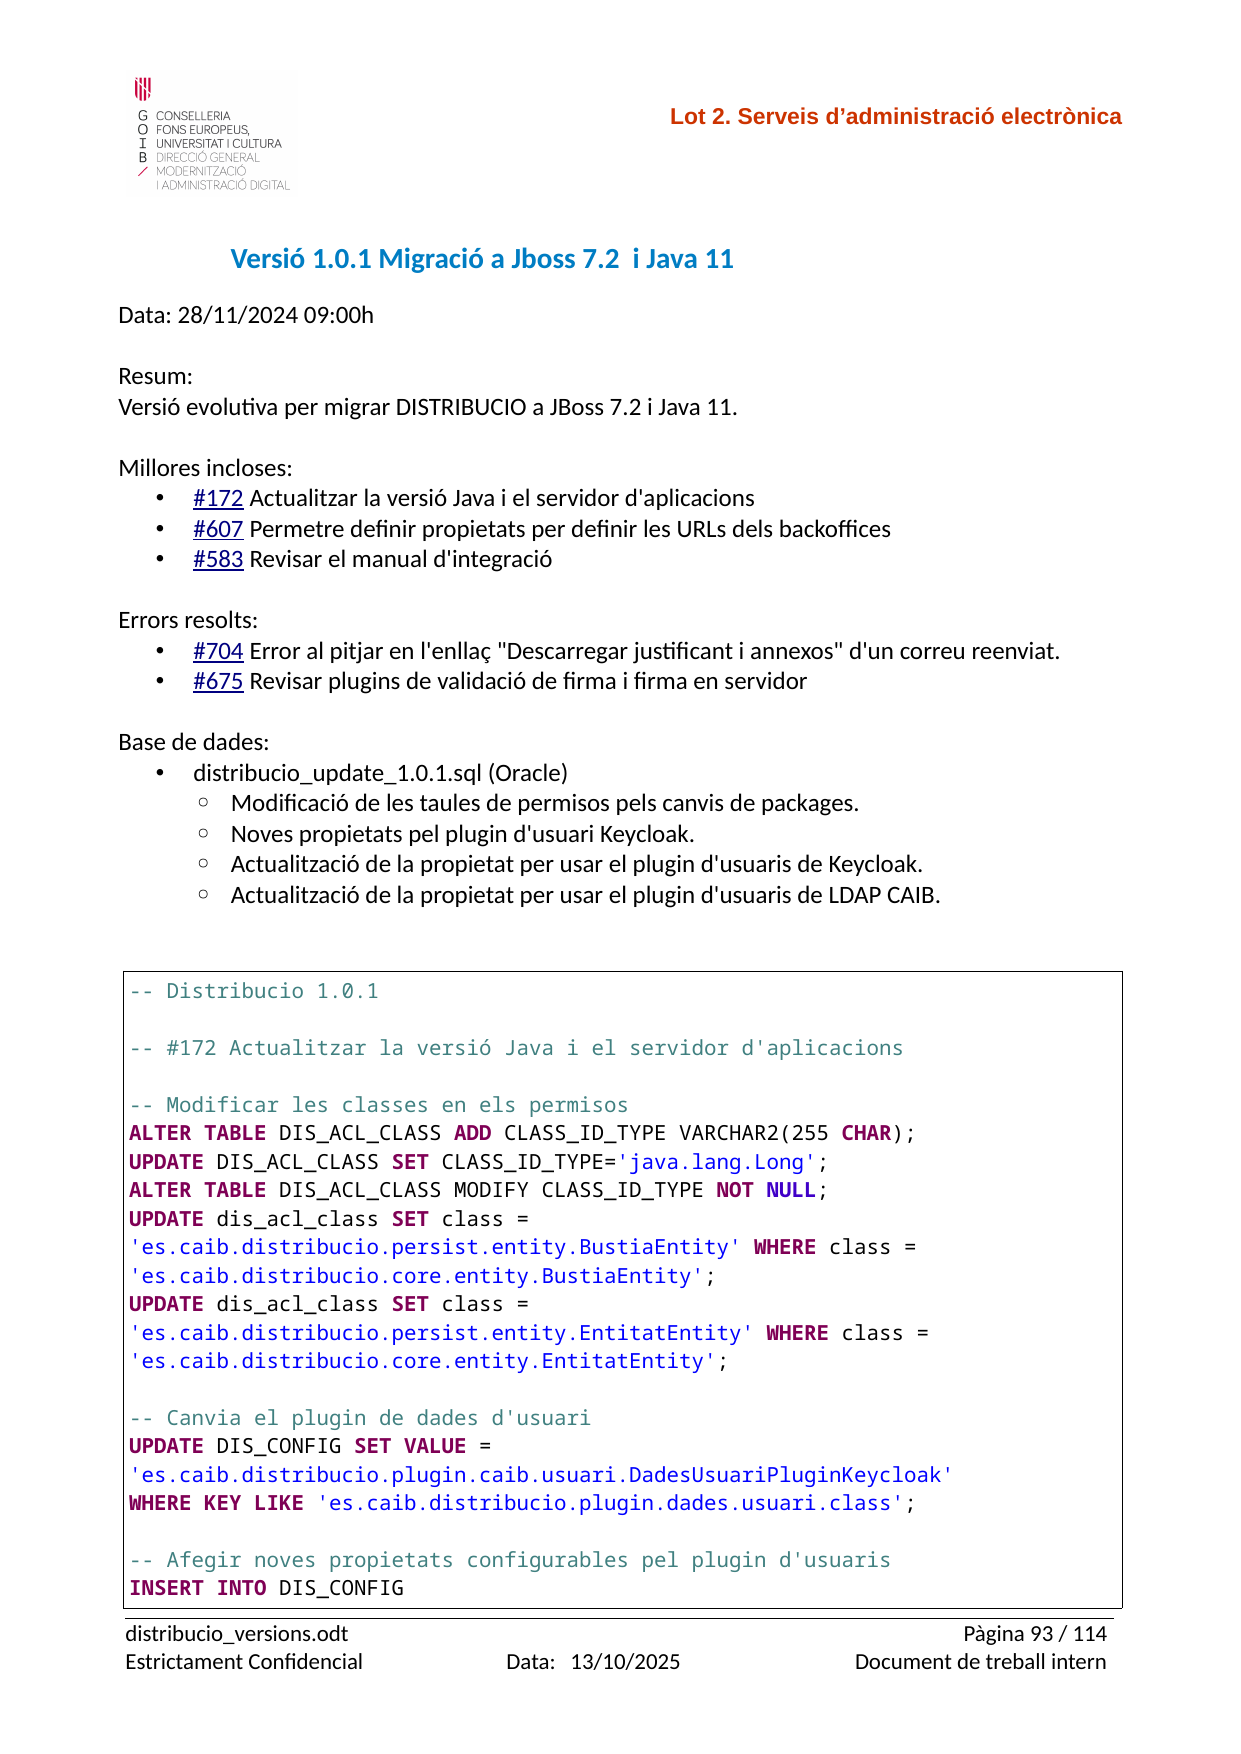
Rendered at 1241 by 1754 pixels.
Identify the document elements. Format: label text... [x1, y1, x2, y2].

list #172 Actualitzar la versió Java i el servidor d'aplicacions [156, 482, 1122, 513]
list #607 Permetre definir propietats per definir les URLs dels backoffices [156, 513, 1122, 543]
text Versió evolutiva per migrar DISTRIBUCIO a JBoss 7.2 i Java 11. [118, 391, 1122, 421]
list distribucio_update_1.0.1.sql (Oracle) [156, 757, 1122, 787]
list #583 Revisar el manual d'integració [156, 543, 1122, 574]
list Modificació de les taules de permisos pels canvis de packages. [193, 787, 1122, 818]
text Errors resolts: [118, 604, 1122, 635]
text Data: 28/11/2024 09:00h [118, 299, 1122, 329]
text Base de dades: [118, 726, 1122, 757]
list Actualització de la propietat per usar el plugin d'usuaris de Keycloak. [193, 848, 1122, 879]
table_header -- Distribucio 1.0.1 -- #172 Actualitzar la versió Java i el servidor d'aplicacions -- Modificar les classes en els permisos ALTER TABLE DIS_ACL_CLASS ADD CLASS_ID_TYPE VARCHAR2(255 CHAR); UPDATE DIS_ACL_CLASS SET CLASS_ID_TYPE='java.lang.Long'; ALTER TABLE DIS_ACL_CLASS MODIFY CLASS_ID_TYPE NOT NULL; UPDATE dis_acl_class SET class = 'es.caib.distribucio.persist.entity.BustiaEntity' WHERE class = 'es.caib.distribucio.core.entity.BustiaEntity'; UPDATE dis_acl_class SET class = 'es.caib.distribucio.persist.entity.EntitatEntity' WHERE class = 'es.caib.distribucio.core.entity.EntitatEntity'; -- Canvia el plugin de dades d'usuari UPDATE DIS_CONFIG SET VALUE = 'es.caib.distribucio.plugin.caib.usuari.DadesUsuariPluginKeycloak' WHERE KEY LIKE 'es.caib.distribucio.plugin.dades.usuari.class'; -- Afegir noves propietats configurables pel plugin d'usuaris INSERT INTO DIS_CONFIG [124, 972, 1122, 1608]
list #704 Error al pitjar en l'enllaç "Descarregar justificant i annexos" d'un correu reenviat. [156, 635, 1122, 665]
picture [126, 70, 299, 197]
text Millores incloses: [118, 452, 1122, 482]
list #675 Revisar plugins de validació de firma i firma en servidor [156, 665, 1122, 696]
list Noves propietats pel plugin d'usuari Keycloak. [193, 818, 1122, 848]
list Actualització de la propietat per usar el plugin d'usuaris de LDAP CAIB. [193, 879, 1122, 909]
text Resum: [118, 360, 1122, 391]
subtitle Versió 1.0.1 Migració a Jboss 7.2 i Java 11 [153, 240, 1122, 275]
